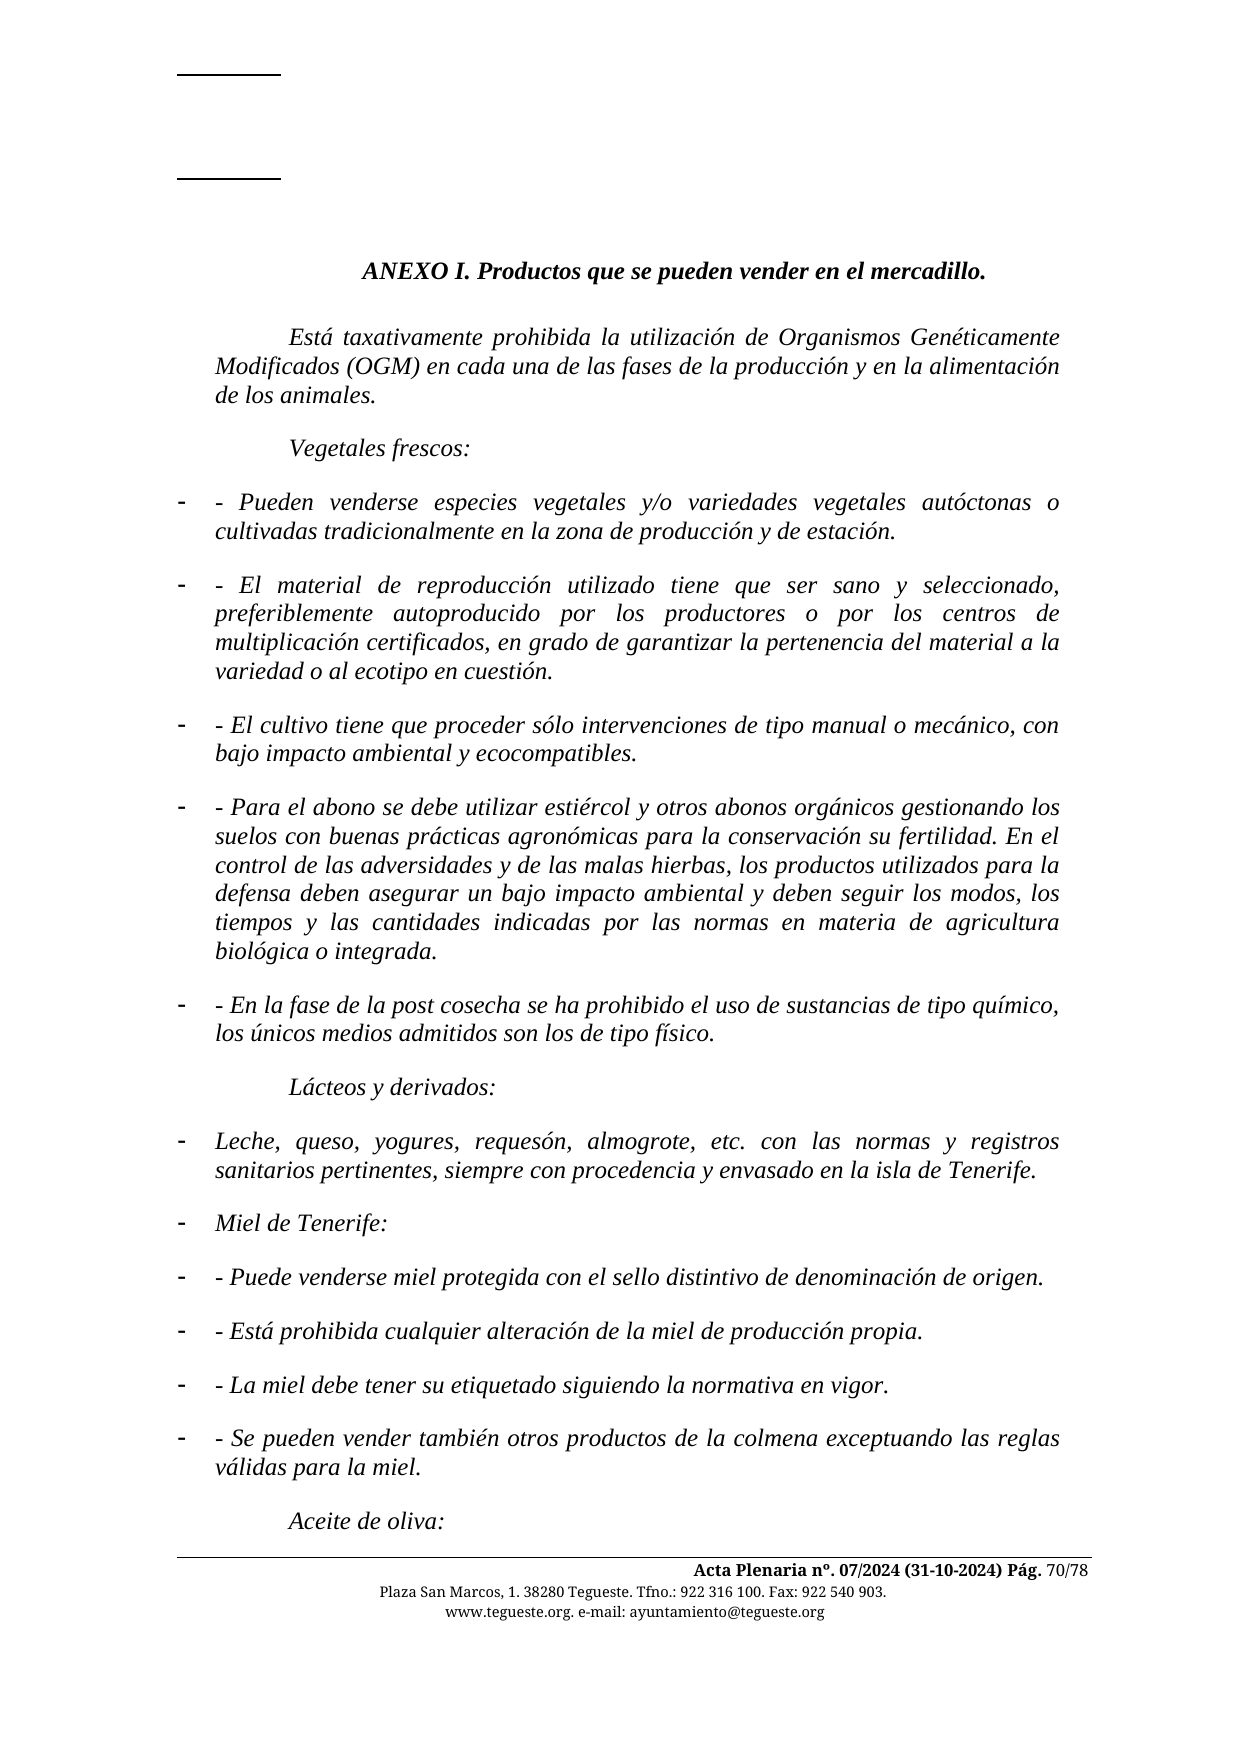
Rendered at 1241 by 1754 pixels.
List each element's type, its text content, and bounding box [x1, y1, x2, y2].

list Lácteos y derivados: [215, 1072, 1063, 1101]
list - Pueden venderse especies vegetales y/o variedades vegetales autóctonas o cultivadas tradicionalmente en la zona de producción y de estación. [177, 487, 1063, 545]
list - El material de reproducción utilizado tiene que ser sano y seleccionado, preferiblemente autoproducido por los productores o por los centros de multiplicación certificados, en grado de garantizar la pertenencia del material a la variedad o al ecotipo en cuestión. [177, 570, 1063, 685]
subtitle ANEXO I. Productos que se pueden vender en el mercadillo. [214, 256, 1063, 285]
list - Para el abono se debe utilizar estiércol y otros abonos orgánicos gestionando los suelos con buenas prácticas agronómicas para la conservación su fertilidad. En el control de las adversidades y de las malas hierbas, los productos utilizados para la defensa deben asegurar un bajo impacto ambiental y deben seguir los modos, los tiempos y las cantidades indicadas por las normas en materia de agricultura biológica o integrada. [177, 792, 1063, 965]
list - En la fase de la post cosecha se ha prohibido el uso de sustancias de tipo químico, los únicos medios admitidos son los de tipo físico. [177, 990, 1063, 1047]
list Miel de Tenerife: [177, 1208, 1063, 1237]
list Aceite de oliva: [215, 1506, 1063, 1535]
list Leche, queso, yogures, requesón, almogrote, etc. con las normas y registros sanitarios pertinentes, siempre con procedencia y envasado en la isla de Tenerife. [177, 1126, 1063, 1183]
list - Puede venderse miel protegida con el sello distintivo de denominación de origen. [177, 1262, 1063, 1291]
list Está taxativamente prohibida la utilización de Organismos Genéticamente Modificados (OGM) en cada una de las fases de la producción y en la alimentación de los animales. [215, 322, 1063, 408]
list - El cultivo tiene que proceder sólo intervenciones de tipo manual o mecánico, con bajo impacto ambiental y ecocompatibles. [177, 710, 1063, 767]
list - Está prohibida cualquier alteración de la miel de producción propia. [177, 1316, 1063, 1345]
list Vegetales frescos: [215, 433, 1063, 462]
list - Se pueden vender también otros productos de la colmena exceptuando las reglas válidas para la miel. [177, 1423, 1063, 1481]
list - La miel debe tener su etiquetado siguiendo la normativa en vigor. [177, 1370, 1063, 1398]
